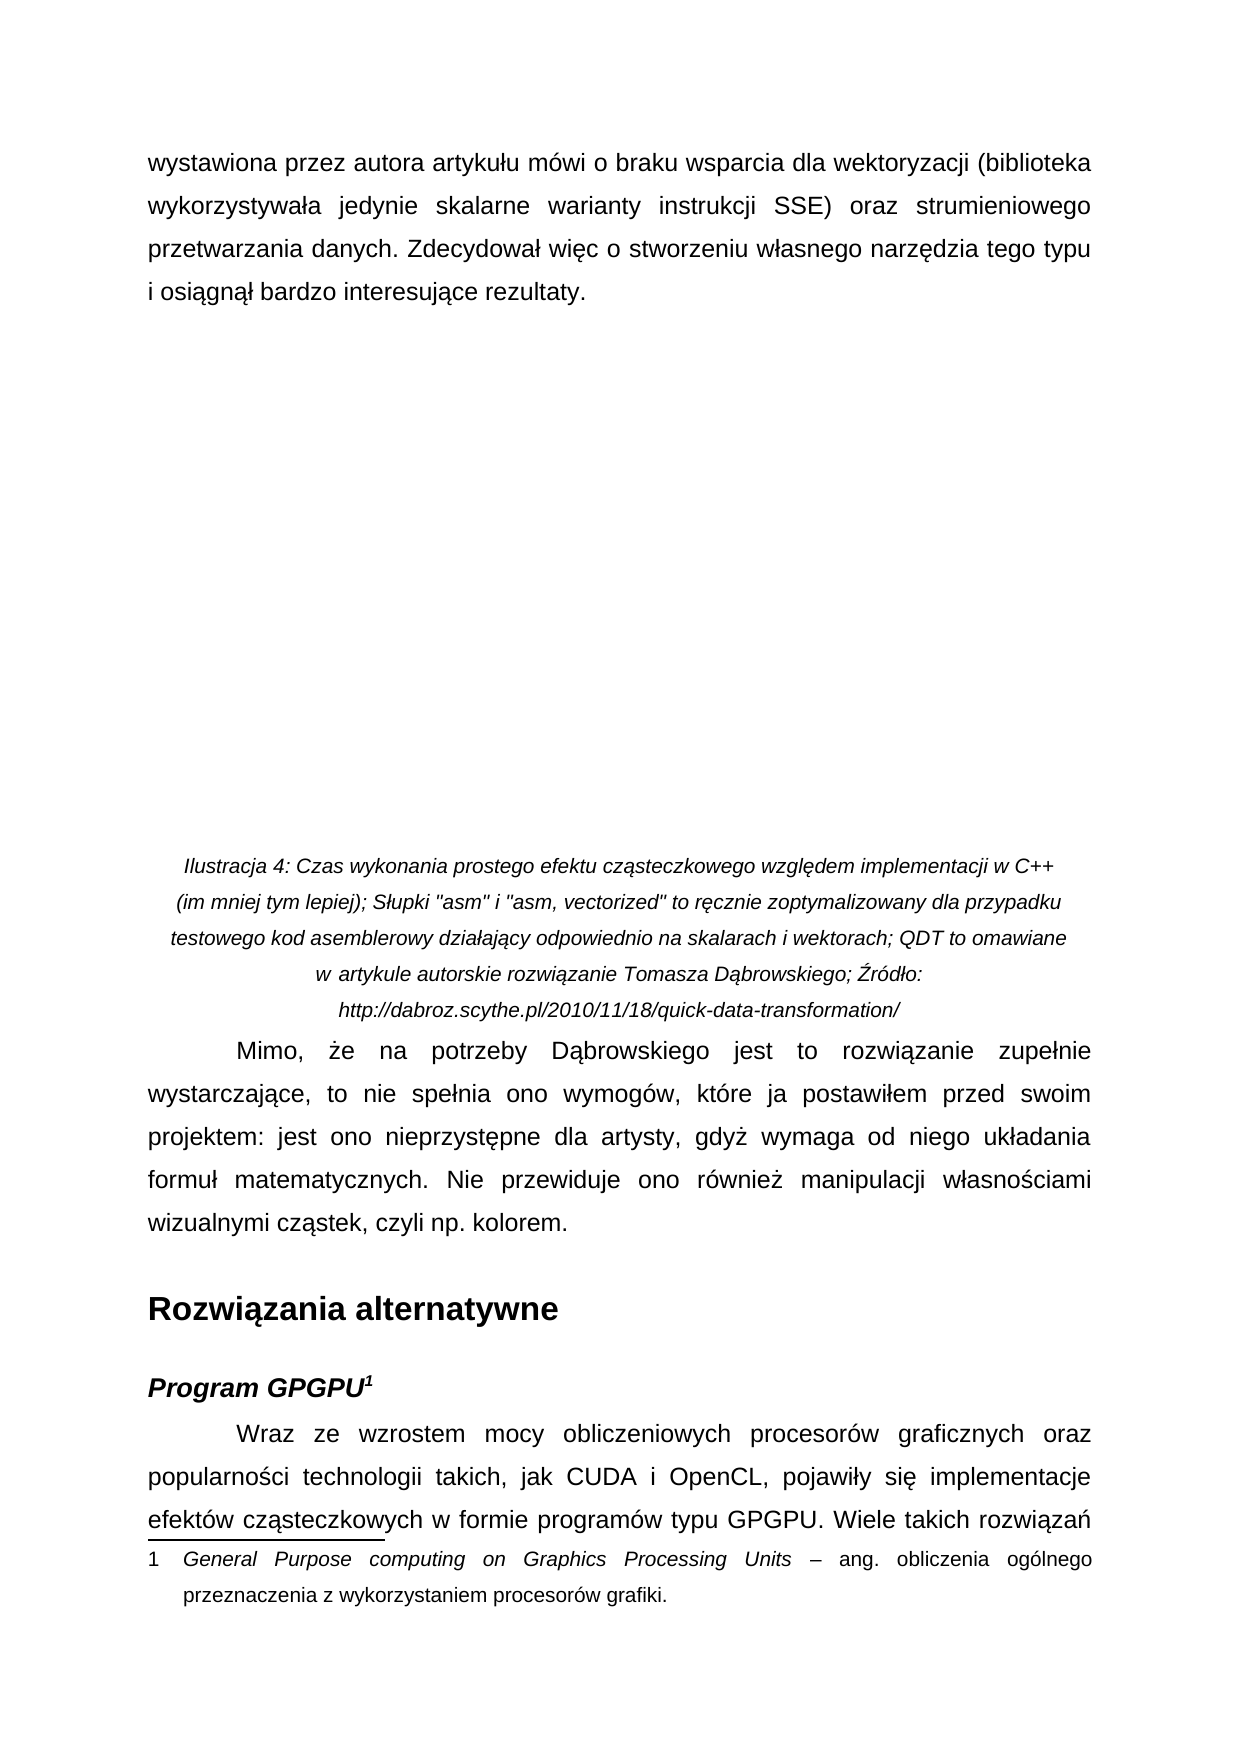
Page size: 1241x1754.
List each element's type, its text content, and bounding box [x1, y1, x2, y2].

subtitle Program GPGPU [148, 1372, 1092, 1403]
text wystawiona przez autora artykułu mówi o braku wsparcia dla wektoryzacji (biblioteka wykorzystywała jedynie skalarne warianty instrukcji SSE) oraz strumieniowego przetwarzania danych. Zdecydował więc o stworzeniu własnego narzędzia tego typu i osiągnął bardzo interesujące rezultaty. [148, 148, 1092, 306]
text Wraz ze wzrostem mocy obliczeniowych procesorów graficznych oraz popularności technologii takich, jak CUDA i OpenCL, pojawiły się implementacje efektów cząsteczkowych w formie programów typu GPGPU. Wiele takich rozwiązań [148, 1418, 1092, 1533]
text Mimo, że na potrzeby Dąbrowskiego jest to rozwiązanie zupełnie wystarczające, to nie spełnia ono wymogów, które ja postawiłem przed swoim projektem: jest ono nieprzystępne dla artysty, gdyż wymaga od niego układania formuł matematycznych. Nie przewiduje ono również manipulacji własnościami wizualnymi cząstek, czyli np. kolorem. [148, 320, 1092, 1237]
subtitle Rozwiązania alternatywne [148, 1289, 1092, 1327]
text Ilustracja 4: Czas wykonania prostego efektu cząsteczkowego względem implementacji w C++ (im mniej tym lepiej); Słupki "asm" i "asm, vectorized" to ręcznie zoptymalizowany dla przypadku testowego kod asemblerowy działający odpowiednio na skalarach i wektorach; QDT to omawiane w artykule autorskie rozwiązanie Tomasza Dąbrowskiego; Źródło: http://dabroz.scythe.pl/2010/11/18/quick-data-transformation/ [169, 320, 1071, 1022]
text General Purpose computing on Graphics Processing Units – ang. obliczenia ogólnego przeznaczenia z wykorzystaniem procesorów grafiki. [148, 1546, 1092, 1606]
